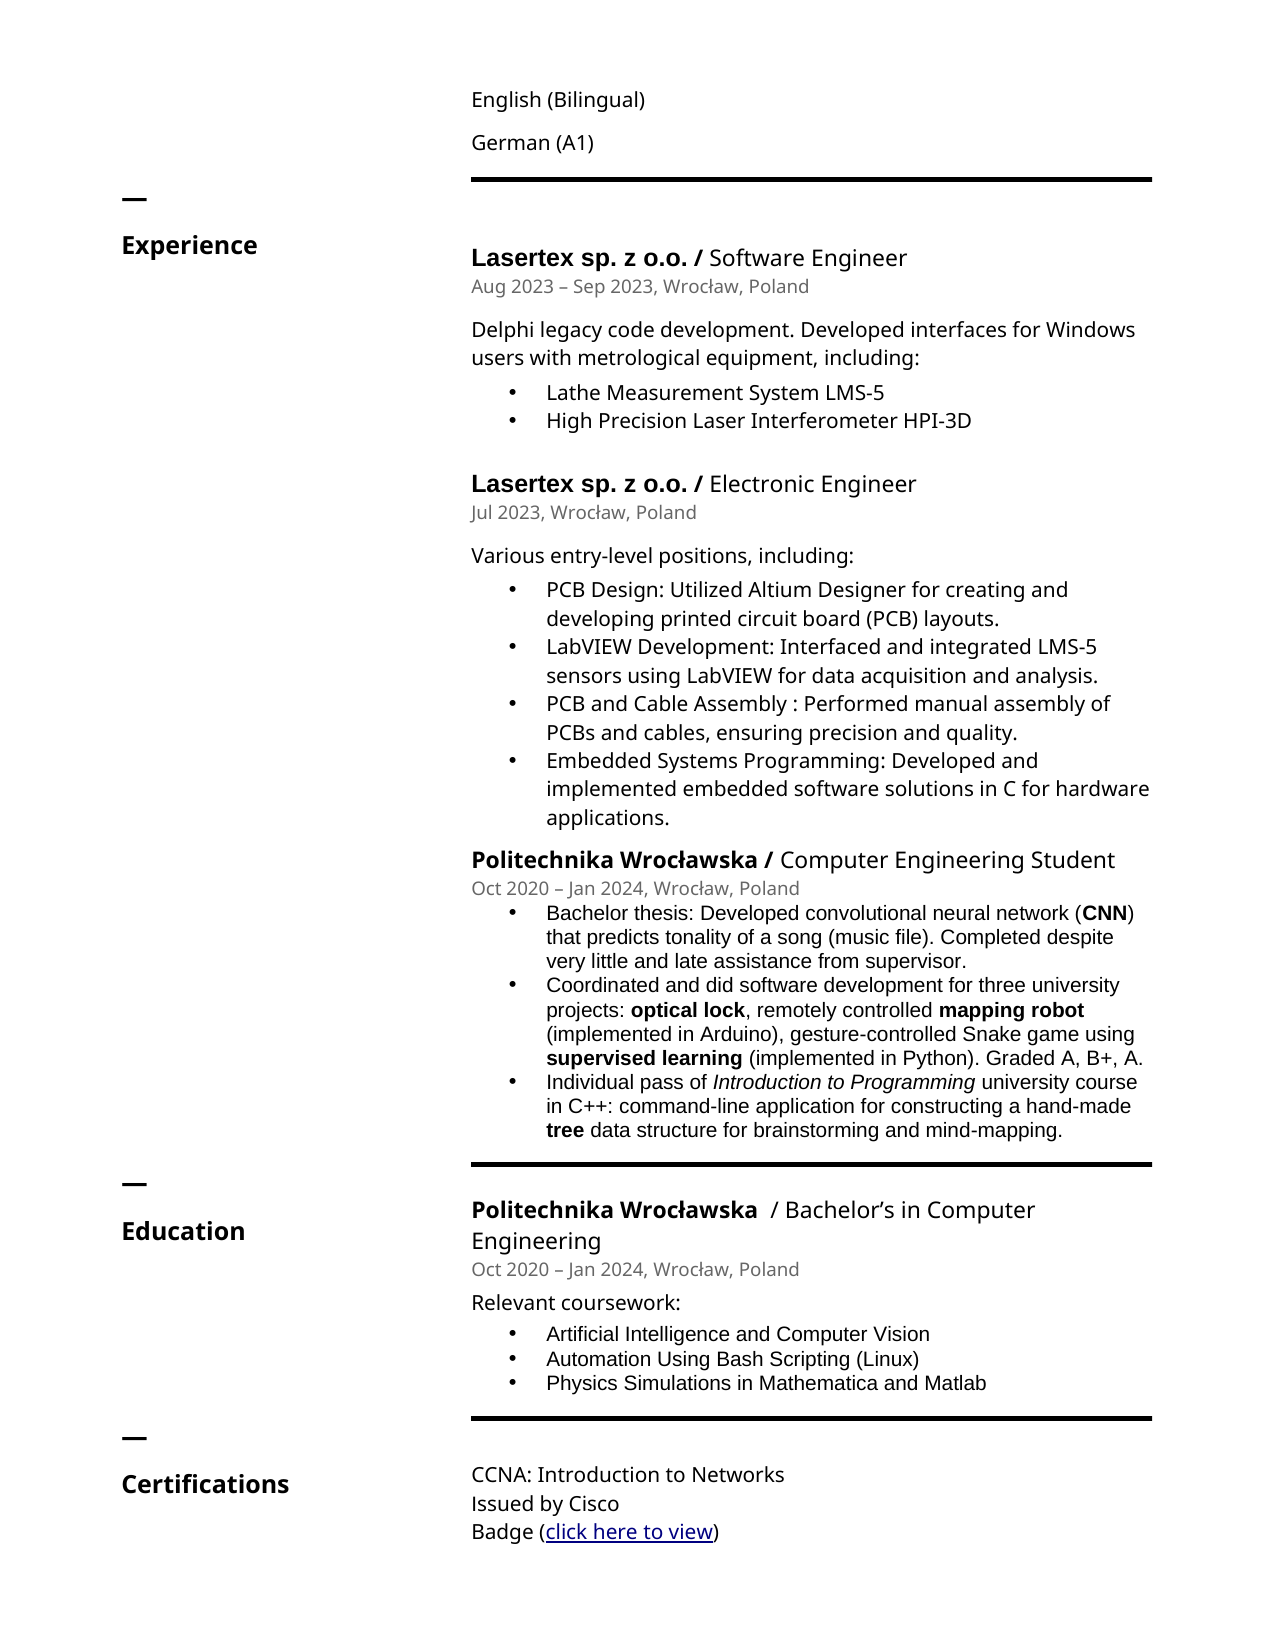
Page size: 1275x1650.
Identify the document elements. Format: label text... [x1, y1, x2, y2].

picture [471, 1162, 1153, 1167]
picture [471, 177, 1153, 182]
table_cell English (Bilingual) German (A1) [461, 75, 1162, 167]
table_cell CCNA: Introduction to Networks Issued by Cisco Badge (click here to view) [461, 1406, 1162, 1556]
picture [471, 1416, 1153, 1421]
table_cell Politechnika Wrocławska / Bachelor’s in Computer Engineering Oct 2020 – Jan 2024, Wrocław, Poland Relevant coursework: Artificial Intelligence and Computer Vision Automation Using Bash Scripting (Linux) Physics Simulations in Mathematica and Matlab [461, 1152, 1162, 1406]
table_cell Lasertex sp. z o.o. / Software Engineer Aug 2023 – Sep 2023, Wrocław, Poland Delphi legacy code development. Developed interfaces for Windows users with metrological equipment, including: Lathe Measurement System LMS-5 High Precision Laser Interferometer HPI-3D Lasertex sp. z o.o. / Electronic Engineer Jul 2023, Wrocław, Poland Various entry-level positions, including: PCB Design: Utilized Altium Designer for creating and developing printed circuit board (PCB) layouts. LabVIEW Development: Interfaced and integrated LMS-5 sensors using LabVIEW for data acquisition and analysis. PCB and Cable Assembly : Performed manual assembly of PCBs and cables, ensuring precision and quality. Embedded Systems Programming: Developed and implemented embedded software solutions in C for hardware applications. Politechnika Wrocławska / Computer Engineering Student Oct 2020 – Jan 2024, Wrocław, Poland Bachelor thesis: Developed convolutional neural network (CNN) that predicts tonality of a song (music file). Completed despite very little and late assistance from supervisor. Coordinated and did software development for three university projects: optical lock, remotely controlled mapping robot (implemented in Arduino), gesture-controlled Snake game using supervised learning (implemented in Python). Graded A, B+, A. Individual pass of Introduction to Programming university course in C++: command-line application for constructing a hand-made tree data structure for brainstorming and mind-mapping. [461, 167, 1162, 1152]
table_cell ㅡ Education [114, 1152, 461, 1406]
table_cell [114, 75, 461, 167]
table_cell ㅡ Certifications [114, 1406, 461, 1556]
table_cell ㅡ Experience [114, 167, 461, 1152]
